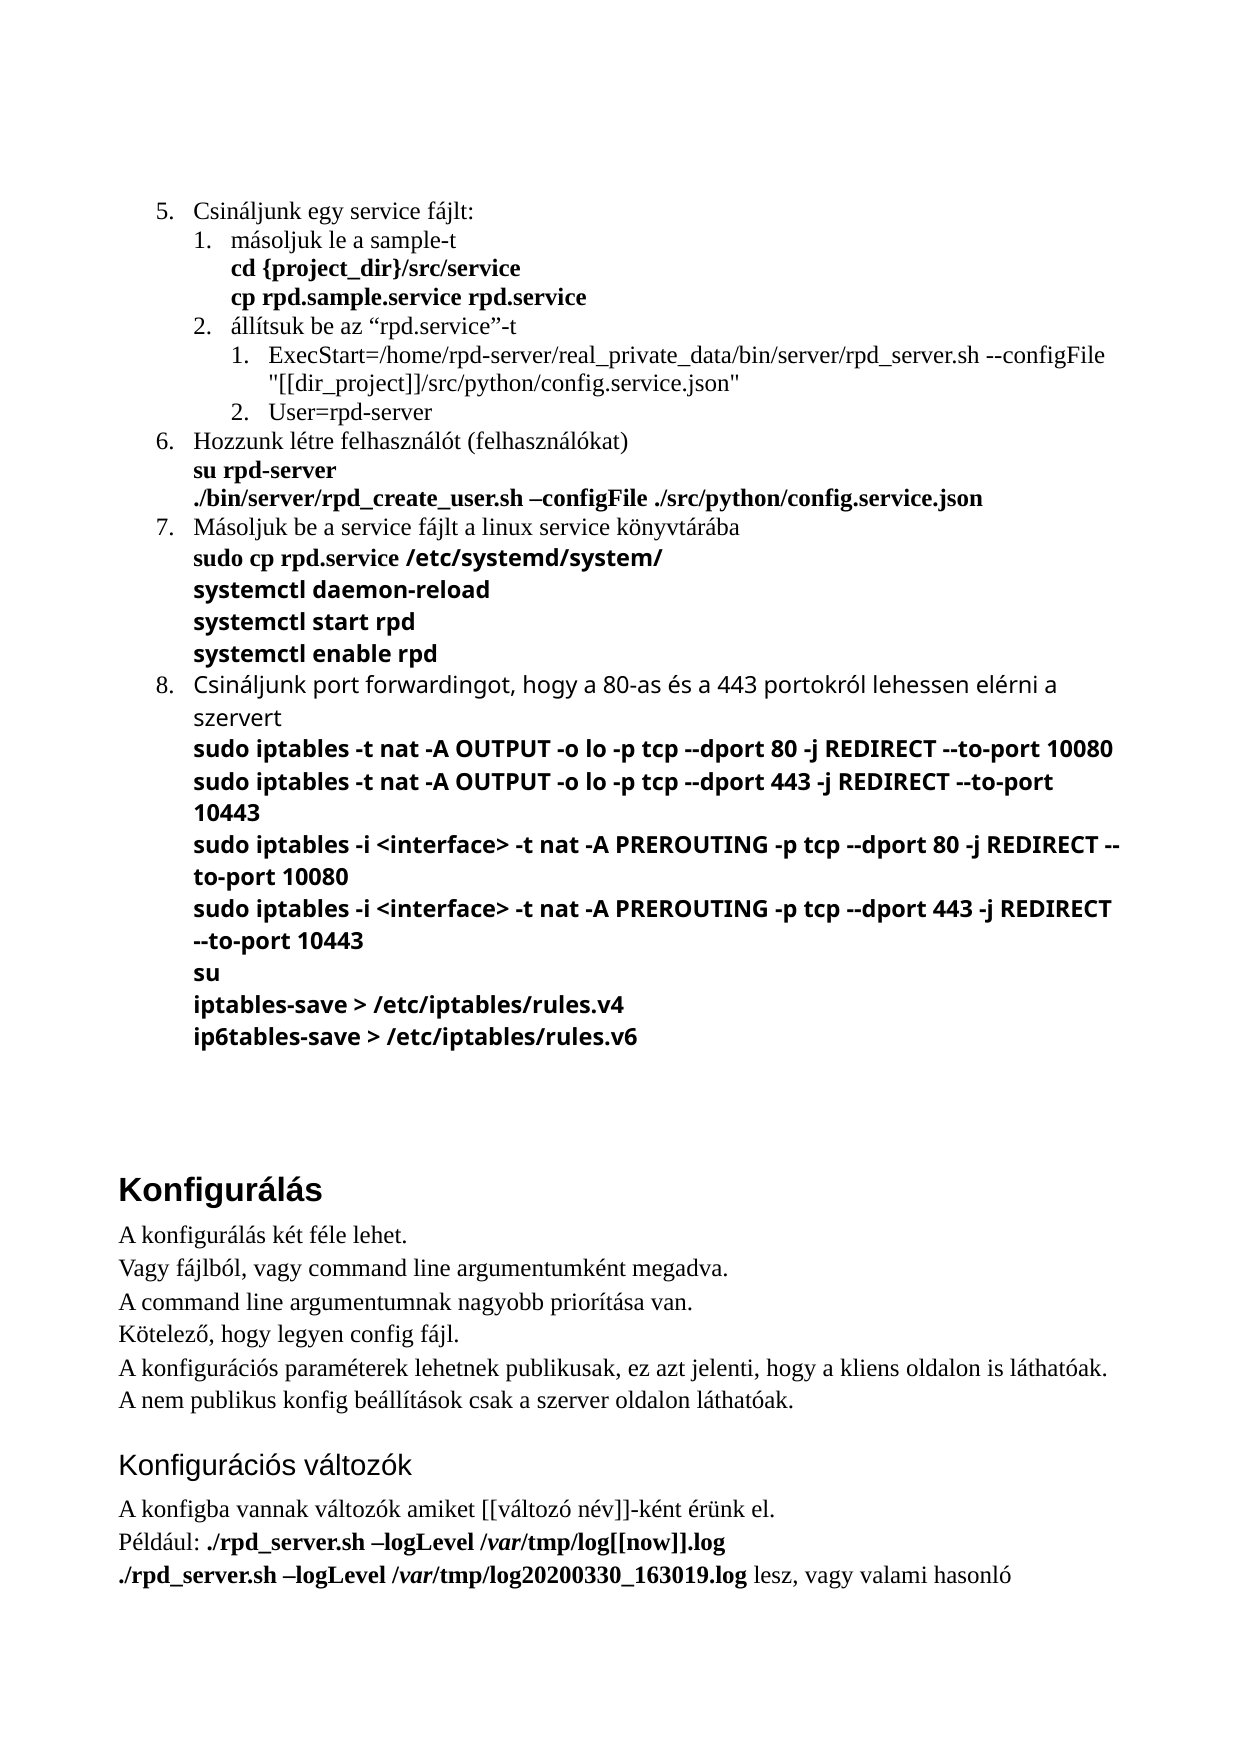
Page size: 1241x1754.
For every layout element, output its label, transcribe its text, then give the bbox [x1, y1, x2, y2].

list sudo iptables -t nat -A OUTPUT -o lo -p tcp --dport 80 -j REDIRECT --to-port 10080 [156, 733, 1122, 765]
text A konfigurálás két féle lehet. Vagy fájlból, vagy command line argumentumként megadva. A command line argumentumnak nagyobb priorítása van. Kötelező, hogy legyen config fájl. A konfigurációs paraméterek lehetnek publikusak, ez azt jelenti, hogy a kliens oldalon is láthatóak. A nem publikus konfig beállítások csak a szerver oldalon láthatóak. [118, 1221, 1122, 1414]
list ip6tables-save > /etc/iptables/rules.v6 [156, 1021, 1122, 1148]
list ExecStart=/home/rpd-server/real_private_data/bin/server/rpd_server.sh --configFile "[[dir_project]]/src/python/config.service.json" [231, 340, 1122, 397]
subtitle Konfigurálás [118, 1169, 1122, 1208]
list sudo iptables -i <interface> -t nat -A PREROUTING -p tcp --dport 443 -j REDIRECT --to-port 10443 [156, 893, 1122, 957]
list másoljuk le a sample-t cd {project_dir}/src/service cp rpd.sample.service rpd.service [193, 225, 1122, 311]
list iptables-save > /etc/iptables/rules.v4 [156, 989, 1122, 1021]
list Másoljuk be a service fájlt a linux service könyvtárába sudo cp rpd.service /etc/systemd/system/ systemctl daemon-reload systemctl start rpd systemctl enable rpd [156, 512, 1122, 669]
text A konfigba vannak változók amiket [[változó név]]-ként érünk el. Például: ./rpd_server.sh –logLevel /var/tmp/log[[now]].log ./rpd_server.sh –logLevel /var/tmp/log20200330_163019.log lesz, vagy valami hasonló [118, 1494, 1122, 1589]
subtitle Konfigurációs változók [118, 1448, 1122, 1482]
list su [156, 957, 1122, 989]
list Hozzunk létre felhasználót (felhasználókat) su rpd-server ./bin/server/rpd_create_user.sh –configFile ./src/python/config.service.json [156, 426, 1122, 512]
list User=rpd-server [231, 397, 1122, 426]
list Csináljunk egy service fájlt: [156, 196, 1122, 225]
list sudo iptables -t nat -A OUTPUT -o lo -p tcp --dport 443 -j REDIRECT --to-port 10443 sudo iptables -i <interface> -t nat -A PREROUTING -p tcp --dport 80 -j REDIRECT --to-port 10080 [156, 765, 1122, 893]
list állítsuk be az “rpd.service”-t [193, 311, 1122, 340]
list Csináljunk port forwardingot, hogy a 80-as és a 443 portokról lehessen elérni a szervert [156, 669, 1122, 733]
